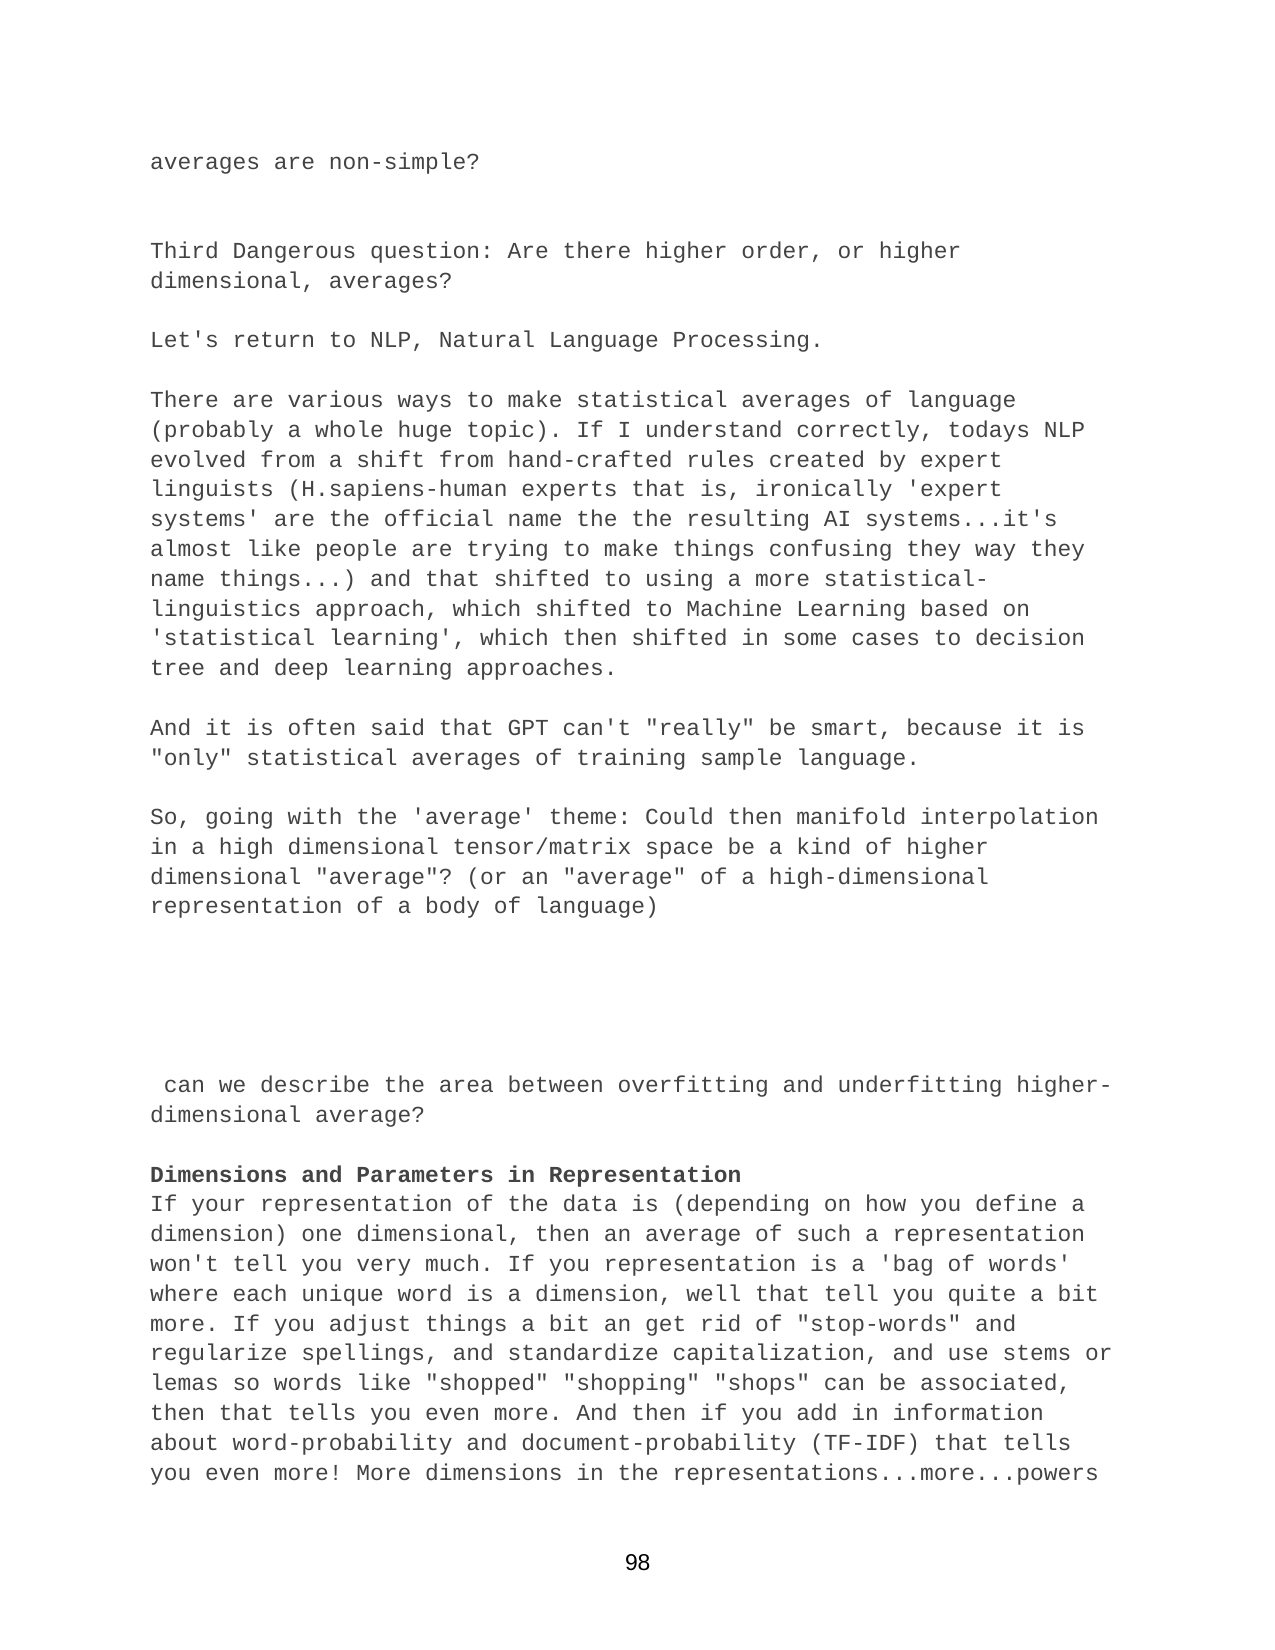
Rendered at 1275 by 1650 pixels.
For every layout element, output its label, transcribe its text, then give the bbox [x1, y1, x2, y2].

text Let's return to NLP, Natural Language Processing. [150, 329, 1125, 355]
text averages are non-simple? [150, 150, 1125, 176]
text And it is often said that GPT can't "really" be smart, because it is "only" statistical averages of training sample language. [150, 716, 1125, 772]
text So, going with the 'average' theme: Could then manifold interpolation in a high dimensional tensor/matrix space be a kind of higher dimensional "average"? (or an "average" of a high-dimensional representation of a body of language) [150, 805, 1125, 921]
text Dimensions and Parameters in Representation [150, 1163, 1125, 1189]
text Third Dangerous question: Are there higher order, or higher dimensional, averages? [150, 239, 1125, 295]
text If your representation of the data is (depending on how you define a dimension) one dimensional, then an average of such a representation won't tell you very much. If you representation is a 'bag of words' where each unique word is a dimension, well that tell you quite a bit more. If you adjust things a bit an get rid of "stop-words" and regularize spellings, and standardize capitalization, and use stems or lemas so words like "shopped" "shopping" "shops" can be associated, then that tells you even more. And then if you add in information about word-probability and document-probability (TF-IDF) that tells you even more! More dimensions in the representations...more...powers [150, 1193, 1125, 1487]
text can we describe the area between overfitting and underfitting higher-dimensional average? [150, 1073, 1125, 1129]
text There are various ways to make statistical averages of language (probably a whole huge topic). If I understand correctly, todays NLP evolved from a shift from hand-crafted rules created by expert linguists (H.sapiens-human experts that is, ironically 'expert systems' are the official name the the resulting AI systems...it's almost like people are trying to make things confusing they way they name things...) and that shifted to using a more statistical-linguistics approach, which shifted to Machine Learning based on 'statistical learning', which then shifted in some cases to decision tree and deep learning approaches. [150, 388, 1125, 682]
